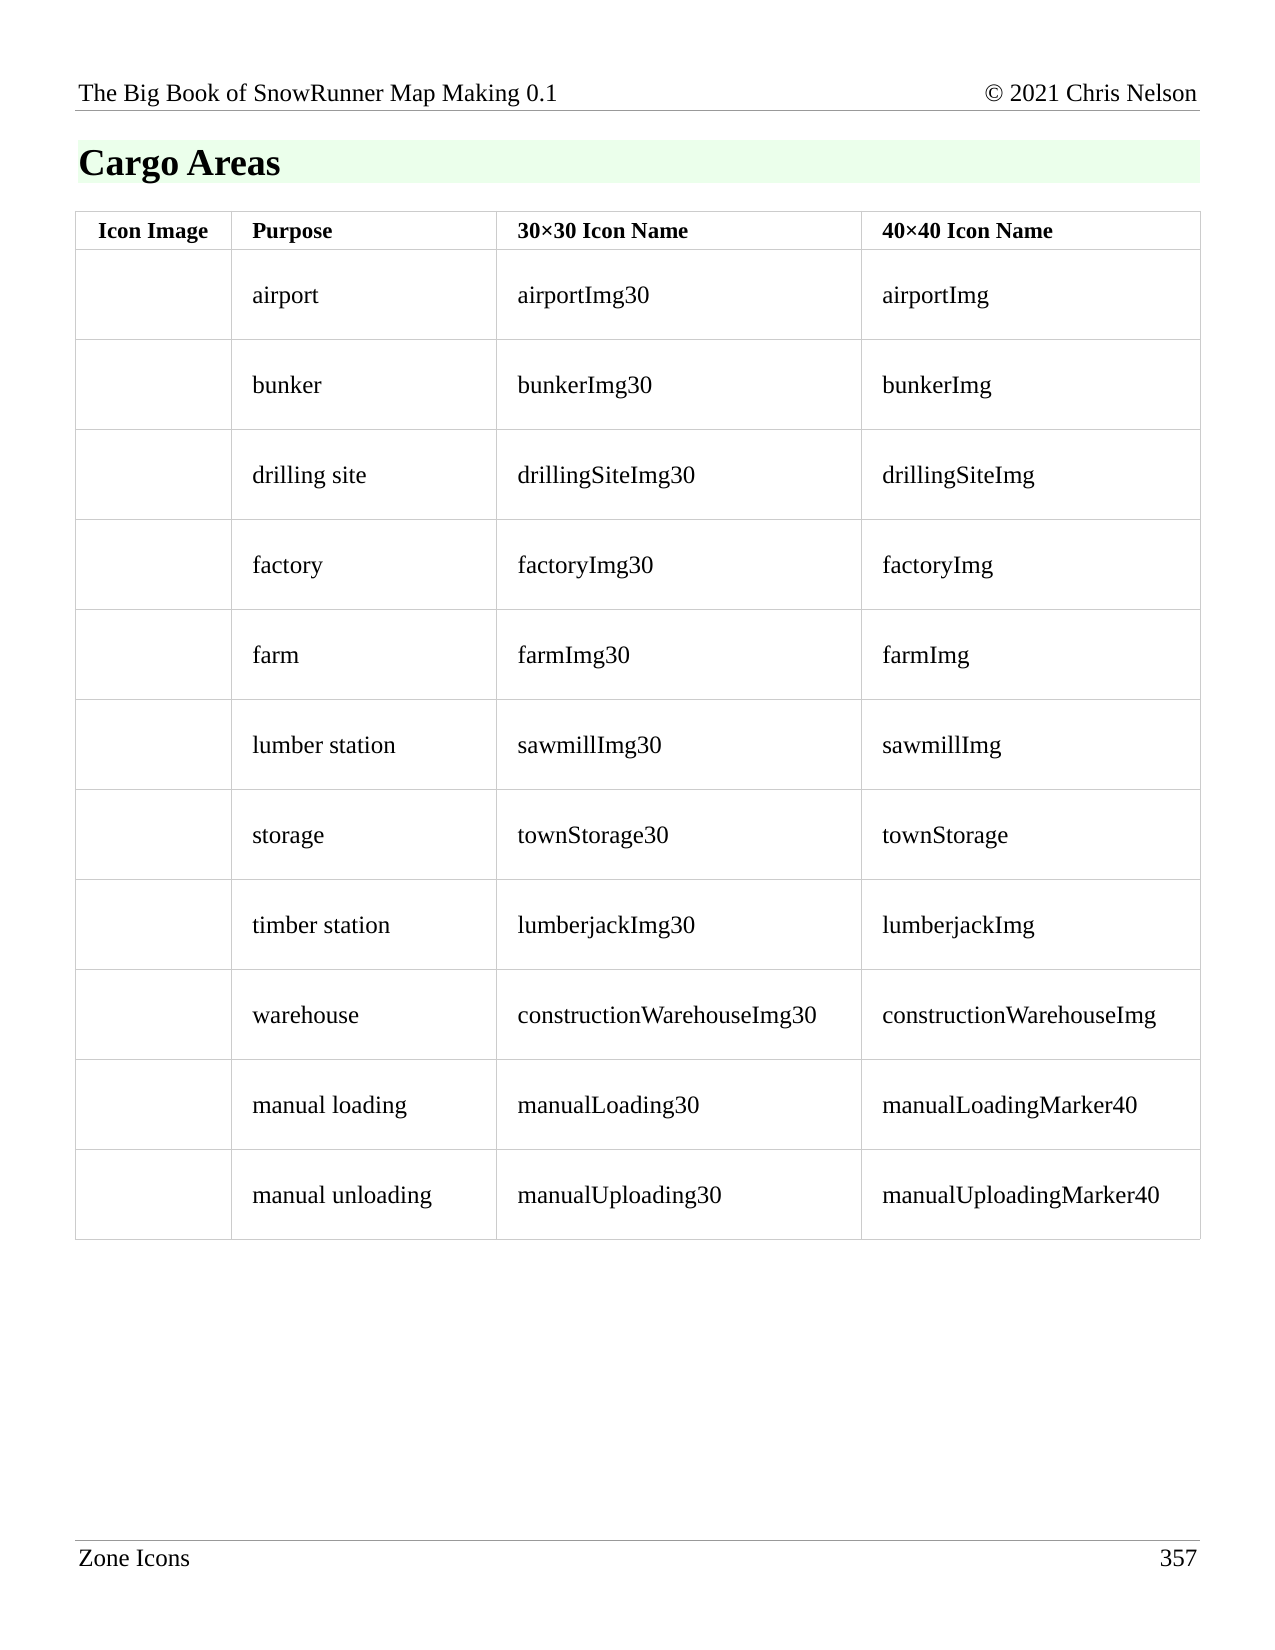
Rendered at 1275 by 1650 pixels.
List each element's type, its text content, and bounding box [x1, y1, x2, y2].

table_cell [76, 1150, 231, 1239]
table_header 40×40 Icon Name [862, 212, 1200, 249]
table_cell [76, 1060, 231, 1149]
table_cell manual loading [232, 1060, 496, 1149]
subtitle Cargo Areas [78, 140, 1200, 183]
table_cell townStorage [862, 790, 1200, 879]
table_cell manualUploadingMarker40 [862, 1150, 1200, 1239]
table_cell [76, 970, 231, 1059]
table_cell warehouse [232, 970, 496, 1059]
table_cell manualLoadingMarker40 [862, 1060, 1200, 1149]
table_cell drilling site [232, 430, 496, 519]
table_cell [76, 790, 231, 879]
table_cell [76, 430, 231, 519]
table_cell lumberjackImg [862, 880, 1200, 969]
table_cell airport [232, 250, 496, 339]
table_cell factoryImg30 [497, 520, 861, 609]
table_header 30×30 Icon Name [497, 212, 861, 249]
table_cell bunkerImg [862, 340, 1200, 429]
table_cell airportImg [862, 250, 1200, 339]
table_cell bunkerImg30 [497, 340, 861, 429]
table_cell [76, 340, 231, 429]
table_cell bunker [232, 340, 496, 429]
table_cell farmImg30 [497, 610, 861, 699]
table_cell constructionWarehouseImg30 [497, 970, 861, 1059]
table_header Purpose [232, 212, 496, 249]
table_cell manualUploading30 [497, 1150, 861, 1239]
table_cell sawmillImg30 [497, 700, 861, 789]
table_cell timber station [232, 880, 496, 969]
table_cell constructionWarehouseImg [862, 970, 1200, 1059]
table_cell [76, 250, 231, 339]
table_cell drillingSiteImg30 [497, 430, 861, 519]
table_cell [76, 610, 231, 699]
table_cell farm [232, 610, 496, 699]
table_cell lumber station [232, 700, 496, 789]
table_cell townStorage30 [497, 790, 861, 879]
table_header Icon Image [76, 212, 231, 249]
table_cell factoryImg [862, 520, 1200, 609]
table_cell lumberjackImg30 [497, 880, 861, 969]
table_cell [76, 880, 231, 969]
table_cell sawmillImg [862, 700, 1200, 789]
table_cell airportImg30 [497, 250, 861, 339]
table_cell manualLoading30 [497, 1060, 861, 1149]
table_cell [76, 700, 231, 789]
table_cell storage [232, 790, 496, 879]
table_cell drillingSiteImg [862, 430, 1200, 519]
table_cell [76, 520, 231, 609]
table_cell farmImg [862, 610, 1200, 699]
table_cell factory [232, 520, 496, 609]
table_cell manual unloading [232, 1150, 496, 1239]
